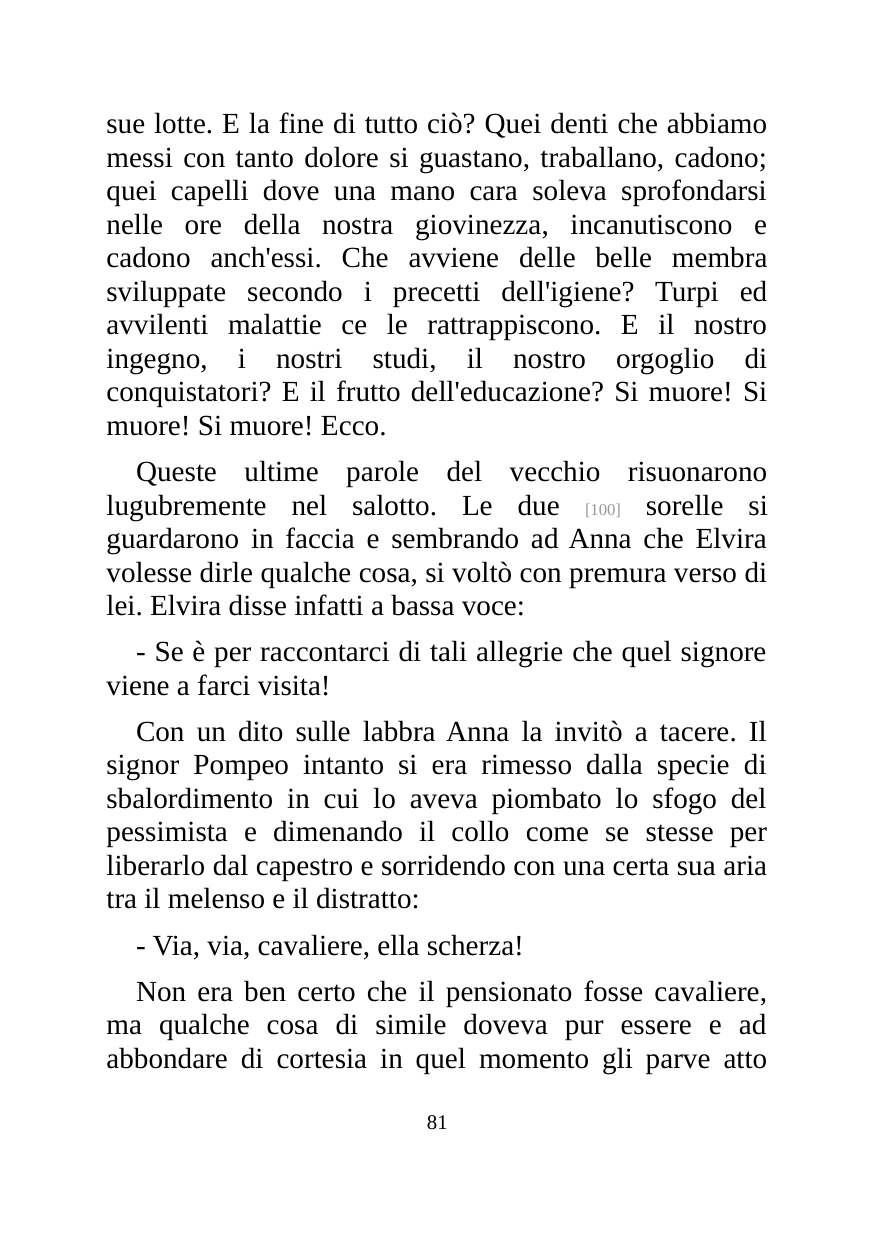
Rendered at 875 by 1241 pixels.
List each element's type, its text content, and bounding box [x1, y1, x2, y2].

text Queste ultime parole del vecchio risuonarono lugubremente nel salotto. Le due [100] sorelle si guardarono in faccia e sembrando ad Anna che Elvira volesse dirle qualche cosa, si voltò con premura verso di lei. Elvira disse infatti a bassa voce: [106, 454, 768, 622]
text Con un dito sulle labbra Anna la invitò a tacere. Il signor Pompeo intanto si era rimesso dalla specie di sbalordimento in cui lo aveva piombato lo sfogo del pessimista e dimenando il collo come se stesse per liberarlo dal capestro e sorridendo con una certa sua aria tra il melenso e il distratto: [106, 714, 768, 915]
text Non era ben certo che il pensionato fosse cavaliere, ma qualche cosa di simile doveva pur essere e ad abbondare di cortesia in quel momento gli parve atto [106, 974, 768, 1074]
text sue lotte. E la fine di tutto ciò? Quei denti che abbiamo messi con tanto dolore si guastano, traballano, cadono; quei capelli dove una mano cara soleva sprofondarsi nelle ore della nostra giovinezza, incanutiscono e cadono anch'essi. Che avviene delle belle membra sviluppate secondo i precetti dell'igiene? Turpi ed avvilenti malattie ce le rattrappiscono. E il nostro ingegno, i nostri studi, il nostro orgoglio di conquistatori? E il frutto dell'educazione? Si muore! Si muore! Si muore! Ecco. [106, 106, 768, 442]
text - Se è per raccontarci di tali allegrie che quel signore viene a farci visita! [106, 634, 768, 701]
text - Via, via, cavaliere, ella scherza! [106, 928, 768, 961]
